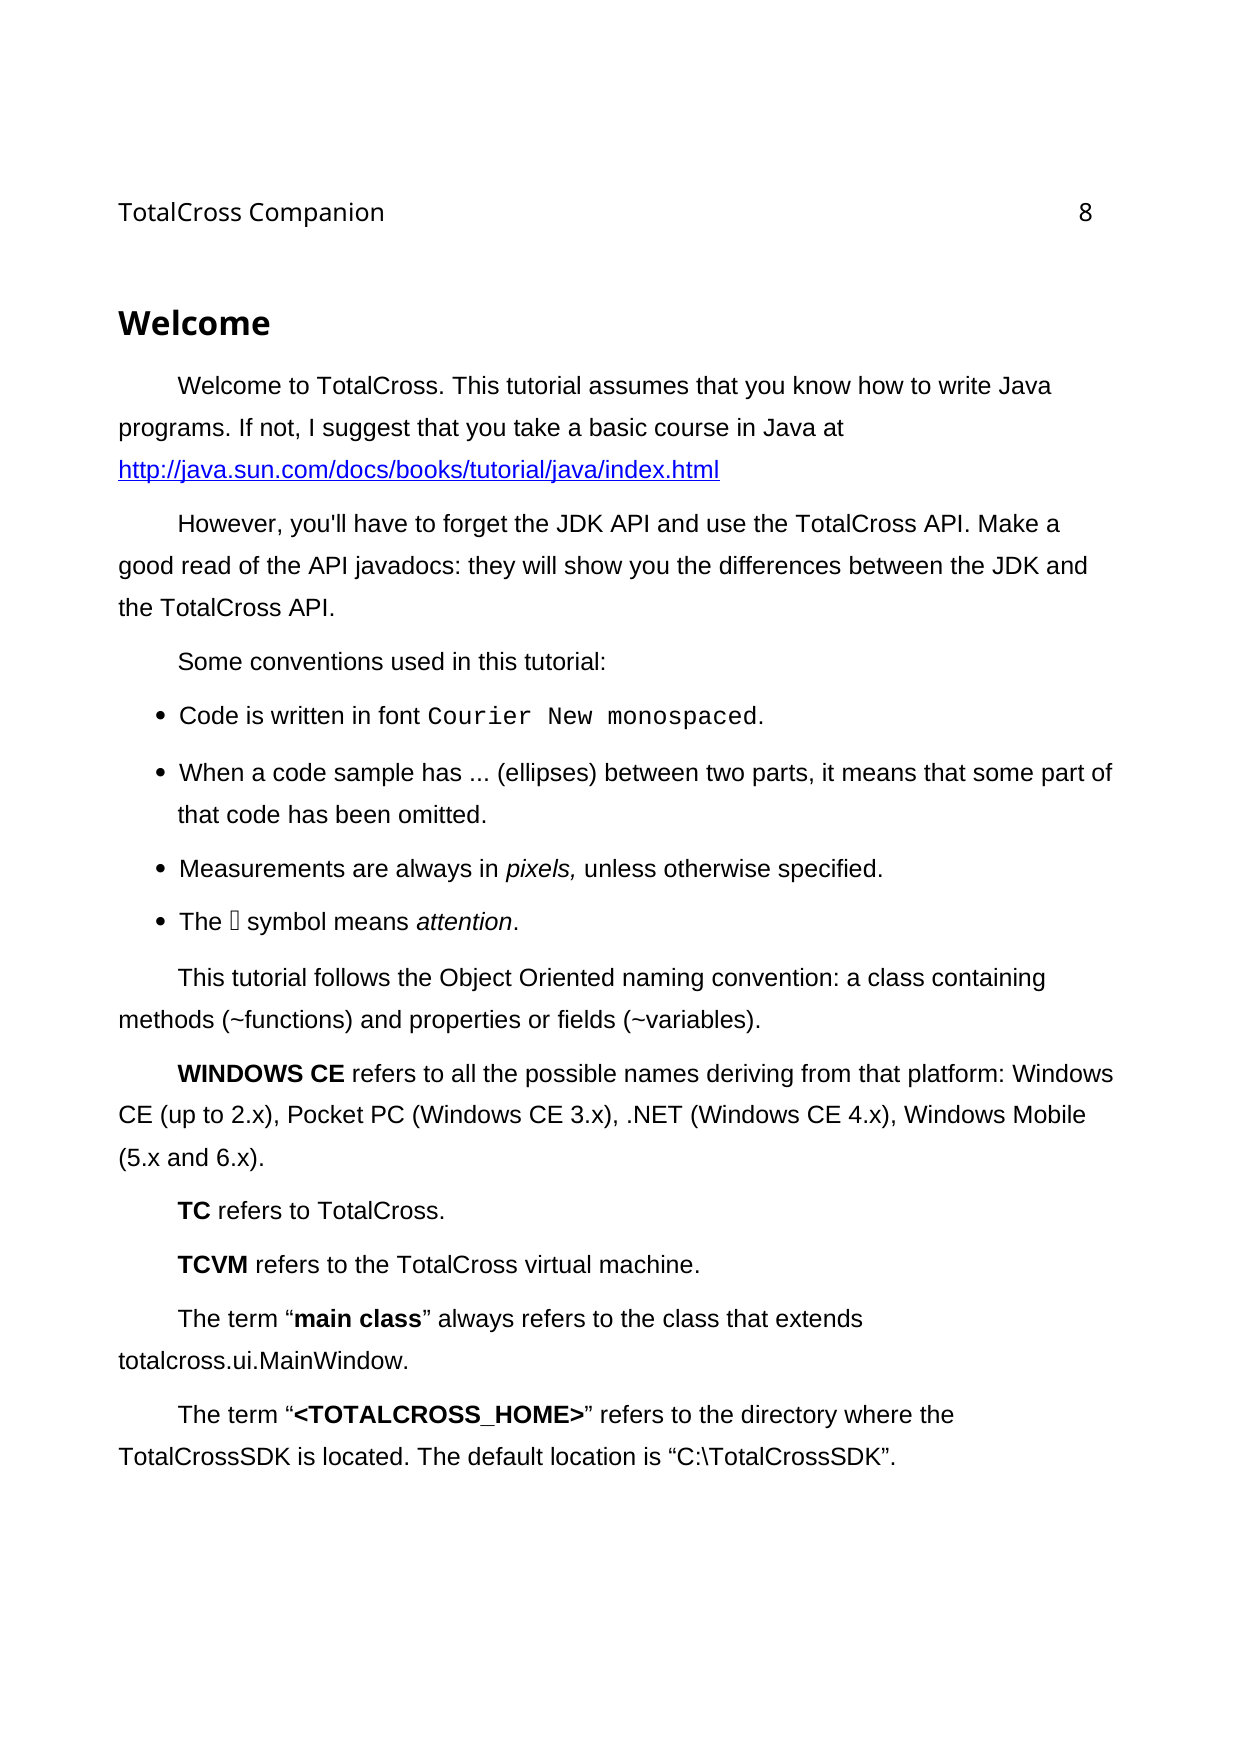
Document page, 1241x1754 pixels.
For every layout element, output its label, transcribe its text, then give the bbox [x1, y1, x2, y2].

list When a code sample has ... (ellipses) between two parts, it means that some part of that code has been omitted. [156, 759, 1122, 829]
subtitle Welcome [118, 300, 1122, 346]
list Measurements are always in pixels, unless otherwise specified. [156, 854, 1122, 882]
text WINDOWS CE refers to all the possible names deriving from that platform: Windows CE (up to 2.x), Pocket PC (Windows CE 3.x), .NET (Windows CE 4.x), Windows Mobile (5.x and 6.x). [118, 1059, 1122, 1171]
text However, you'll have to forget the JDK API and use the TotalCross API. Make a good read of the API javadocs: they will show you the differences between the JDK and the TotalCross API. [118, 510, 1122, 622]
text This tutorial follows the Object Oriented naming convention: a class containing methods (~functions) and properties or fields (~variables). [118, 964, 1122, 1034]
text The term “main class” always refers to the class that extends totalcross.ui.MainWindow. [118, 1305, 1122, 1375]
list The  symbol means attention. [156, 908, 1122, 937]
text The term “<TOTALCROSS_HOME>” refers to the directory where the TotalCrossSDK is located. The default location is “C:\TotalCrossSDK”. [118, 1401, 1122, 1471]
text TCVM refers to the TotalCross virtual machine. [118, 1251, 1122, 1279]
list Code is written in font Courier New monospaced. [156, 702, 1122, 732]
text Welcome to TotalCross. This tutorial assumes that you know how to write Java programs. If not, I suggest that you take a basic course in Java at http://java.sun.com/docs/books/tutorial/java/index.html [118, 372, 1122, 484]
text TC refers to TotalCross. [118, 1197, 1122, 1225]
text Some conventions used in this tutorial: [118, 648, 1122, 676]
